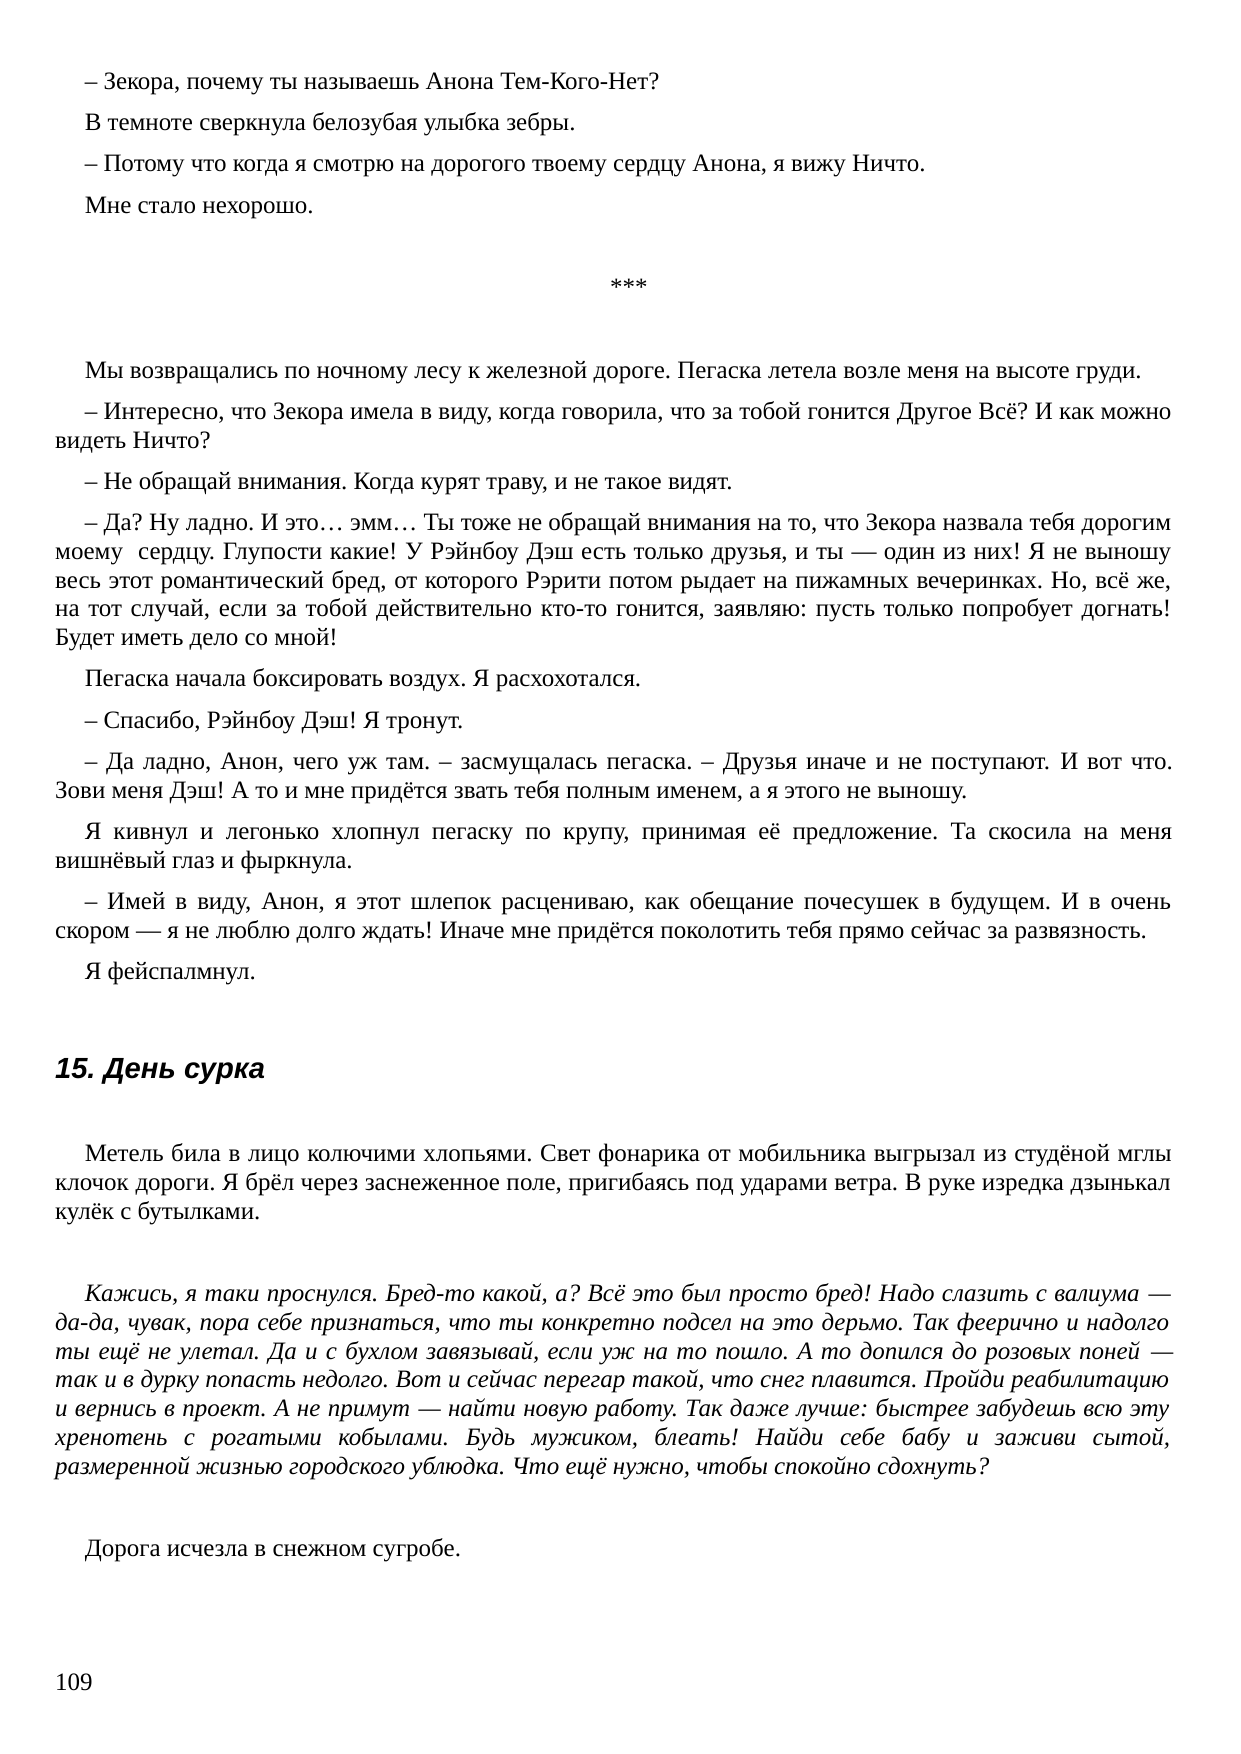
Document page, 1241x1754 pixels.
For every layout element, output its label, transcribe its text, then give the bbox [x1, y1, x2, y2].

subtitle 15. День сурка [55, 1051, 1173, 1084]
text Мы возвращались по ночному лесу к железной дороге. Пегаска летела возле меня на высоте груди. [55, 355, 1173, 383]
text – Да? Ну ладно. И это… эмм… Ты тоже не обращай внимания на то, что Зекора назвала тебя дорогим моему сердцу. Глупости какие! У Рэйнбоу Дэш есть только друзья, и ты — один из них! Я не выношу весь этот романтический бред, от которого Рэрити потом рыдает на пижамных вечеринках. Но, всё же, на тот случай, если за тобой действительно кто-то гонится, заявляю: пусть только попробует догнать! Будет иметь дело со мной! [55, 507, 1173, 651]
text Мне стало нехорошо. [55, 190, 1173, 218]
text – Зекора, почему ты называешь Анона Тем-Кого-Нет? [55, 66, 1173, 95]
text Кажись, я таки проснулся. Бред-то какой, а? Всё это был просто бред! Надо слазить с валиума — да-да, чувак, пора себе признаться, что ты конкретно подсел на это дерьмо. Так феерично и надолго ты ещё не улетал. Да и с бухлом завязывай, если уж на то пошло. А то допился до розовых поней — так и в дурку попасть недолго. Вот и сейчас перегар такой, что снег плавится. Пройди реабилитацию и вернись в проект. А не примут — найти новую работу. Так даже лучше: быстрее забудешь всю эту хренотень с рогатыми кобылами. Будь мужиком, блеать! Найди себе бабу и заживи сытой, размеренной жизнью городского ублюдка. Что ещё нужно, чтобы спокойно сдохнуть? [55, 1278, 1173, 1479]
text Метель била в лицо колючими хлопьями. Свет фонарика от мобильника выгрызал из студёной мглы клочок дороги. Я брёл через заснеженное поле, пригибаясь под ударами ветра. В руке изредка дзынькал кулёк с бутылками. [55, 1138, 1173, 1224]
text Я фейспалмнул. [55, 956, 1173, 985]
text – Да ладно, Анон, чего уж там. – засмущалась пегаска. – Друзья иначе и не поступают. И вот что. Зови меня Дэш! А то и мне придётся звать тебя полным именем, а я этого не выношу. [55, 746, 1173, 803]
text – Не обращай внимания. Когда курят траву, и не такое видят. [55, 466, 1173, 495]
text *** [55, 272, 1173, 301]
text – Спасибо, Рэйнбоу Дэш! Я тронут. [55, 705, 1173, 733]
text Дорога исчезла в снежном сугробе. [55, 1533, 1173, 1562]
text Пегаска начала боксировать воздух. Я расхохотался. [55, 663, 1173, 692]
text – Потому что когда я смотрю на дорогого твоему сердцу Анона, я вижу Ничто. [55, 148, 1173, 177]
text – Имей в виду, Анон, я этот шлепок расцениваю, как обещание почесушек в будущем. И в очень скором — я не люблю долго ждать! Иначе мне придётся поколотить тебя прямо сейчас за развязность. [55, 886, 1173, 943]
text Я кивнул и легонько хлопнул пегаску по крупу, принимая её предложение. Та скосила на меня вишнёвый глаз и фыркнула. [55, 816, 1173, 873]
text – Интересно, что Зекора имела в виду, когда говорила, что за тобой гонится Другое Всё? И как можно видеть Ничто? [55, 396, 1173, 453]
text В темноте сверкнула белозубая улыбка зебры. [55, 107, 1173, 136]
